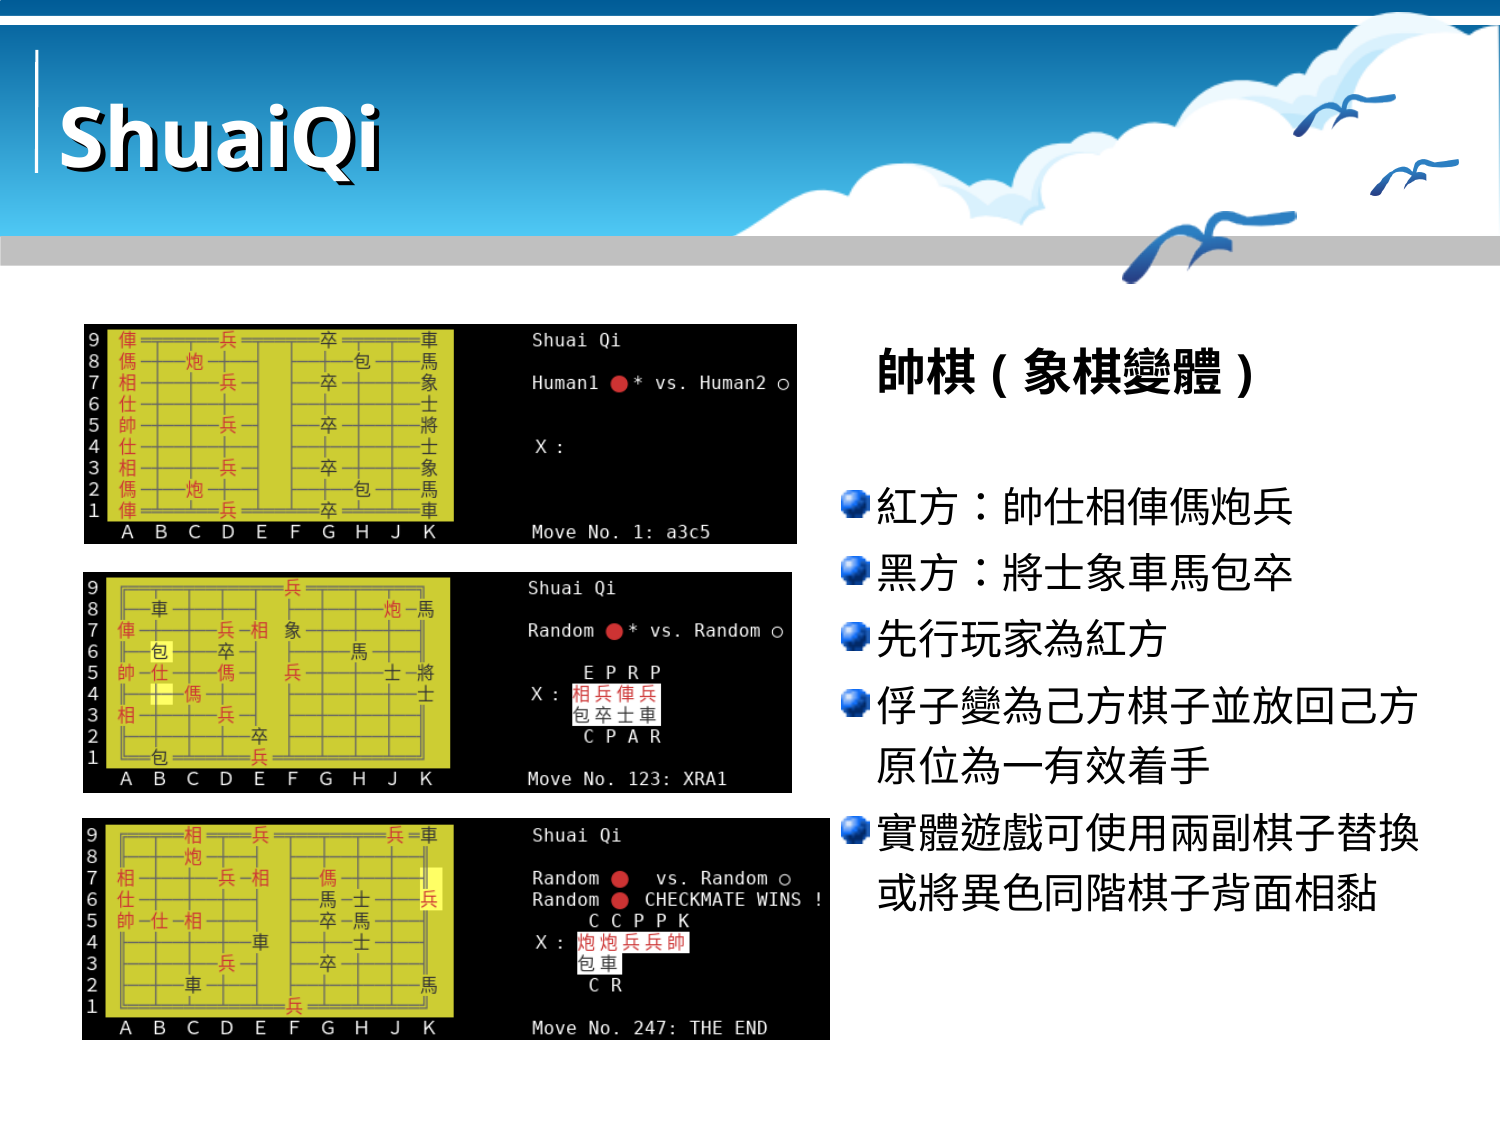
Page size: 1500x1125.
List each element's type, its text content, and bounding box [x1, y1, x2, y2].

title ShuaiQi [59, 86, 1465, 186]
picture [82, 818, 830, 1040]
picture [730, 12, 1500, 284]
picture [841, 816, 870, 844]
text_box 帥棋(象棋變體) 紅方：帥仕相俥傌炮兵 黑方：將士象車馬包卒 先行玩家為紅方 俘子變為己方棋子並放回己方原位為一有效着手 實體遊戲可使用兩副棋子替換或將異色同階棋子背面相黏 [826, 324, 1439, 760]
picture [83, 572, 792, 793]
picture [84, 324, 797, 544]
